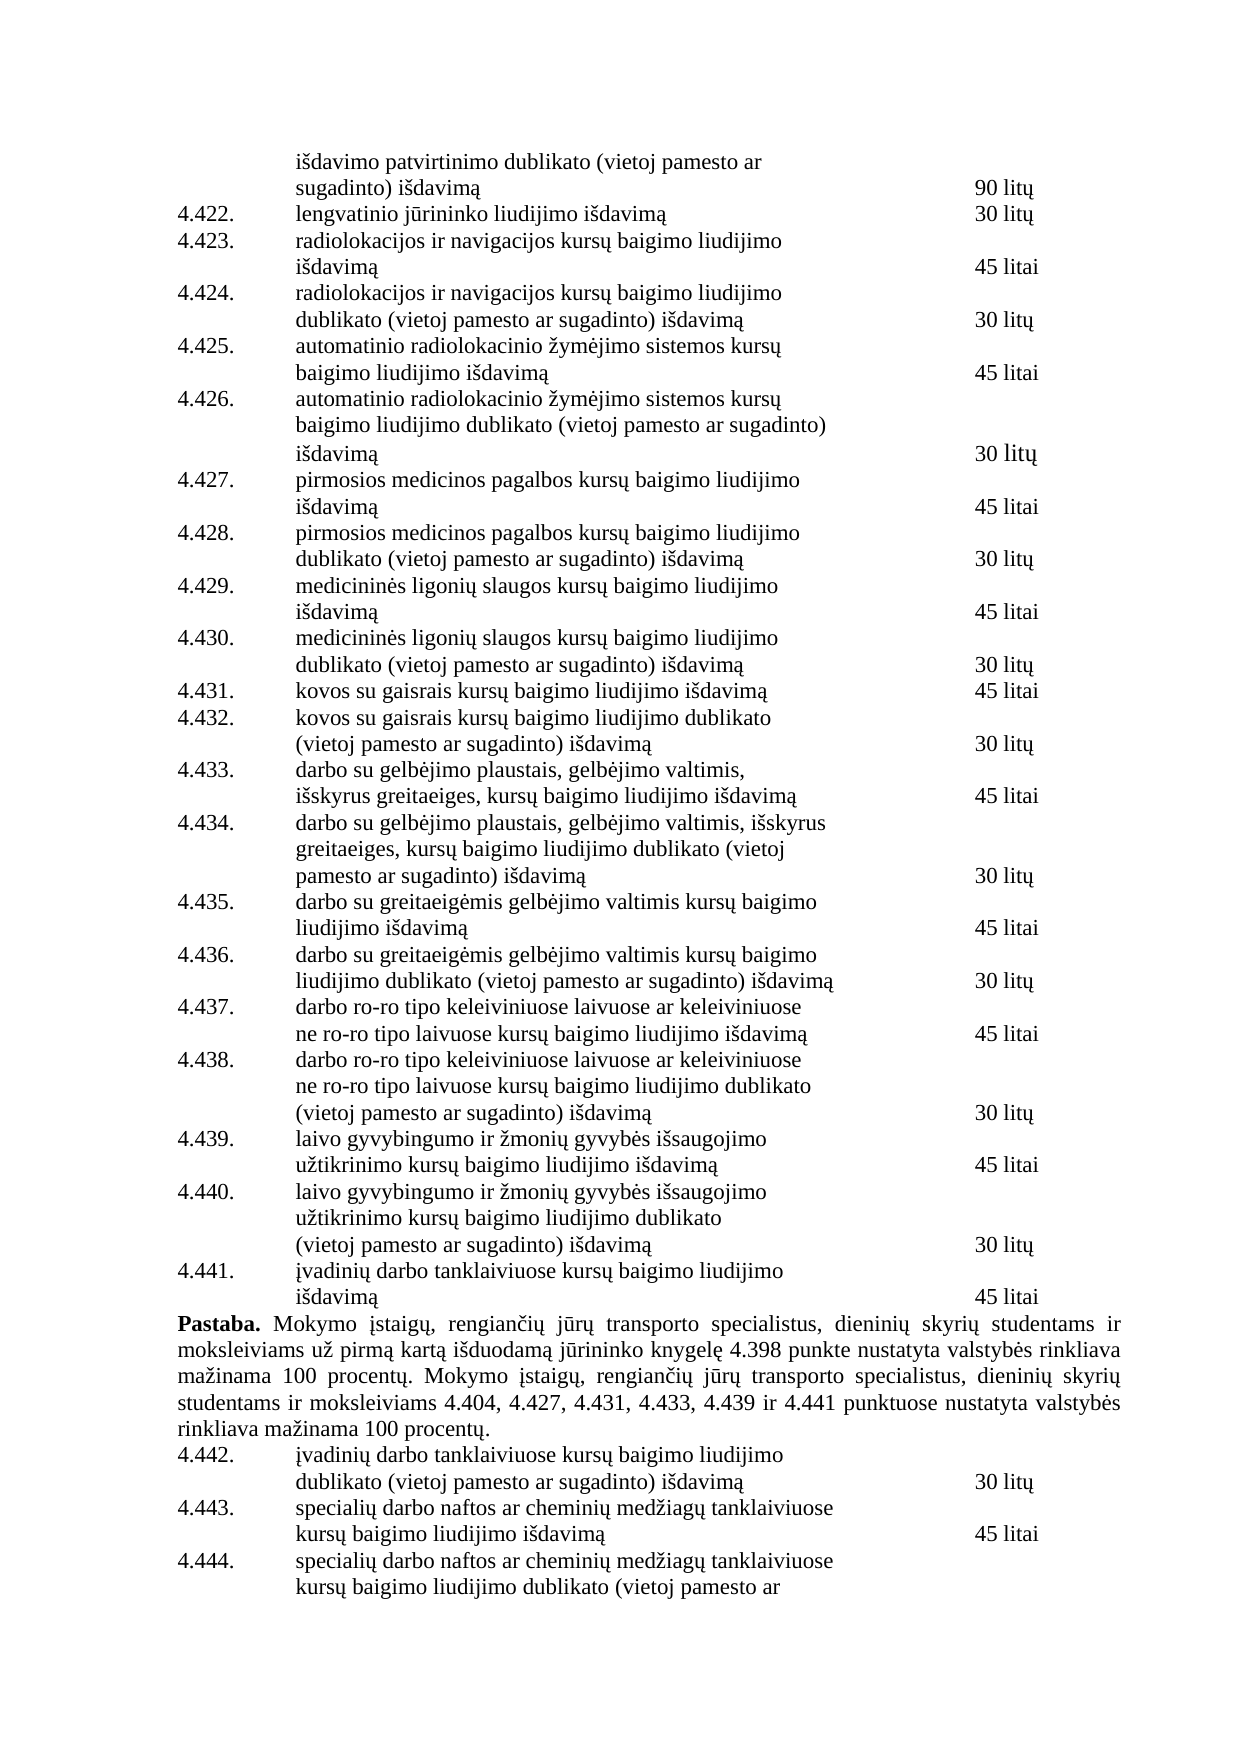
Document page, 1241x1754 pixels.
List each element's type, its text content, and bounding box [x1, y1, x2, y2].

text 4.422. lengvatinio jūrininko liudijimo išdavimą 30 litų [177, 200, 1122, 227]
text 4.431. kovos su gaisrais kursų baigimo liudijimo išdavimą 45 litai [177, 677, 1122, 703]
text 4.441. įvadinių darbo tanklaiviuose kursų baigimo liudijimo [177, 1257, 1122, 1283]
text ne ro-ro tipo laivuose kursų baigimo liudijimo dublikato [177, 1072, 1122, 1099]
text 4.424. radiolokacijos ir navigacijos kursų baigimo liudijimo [177, 279, 1122, 306]
text 4.438. darbo ro-ro tipo keleiviniuose laivuose ar keleiviniuose [177, 1046, 1122, 1072]
text dublikato (vietoj pamesto ar sugadinto) išdavimą 30 litų [177, 306, 1122, 332]
text 4.435. darbo su greitaeigėmis gelbėjimo valtimis kursų baigimo [177, 888, 1122, 914]
text 4.433. darbo su gelbėjimo plaustais, gelbėjimo valtimis, [177, 756, 1122, 783]
text 4.442. įvadinių darbo tanklaiviuose kursų baigimo liudijimo [177, 1441, 1122, 1468]
text dublikato (vietoj pamesto ar sugadinto) išdavimą 30 litų [177, 651, 1122, 677]
text išdavimą 45 litai [177, 493, 1122, 519]
text 4.443. specialių darbo naftos ar cheminių medžiagų tanklaiviuose [177, 1494, 1122, 1521]
text 4.436. darbo su greitaeigėmis gelbėjimo valtimis kursų baigimo [177, 941, 1122, 967]
text 4.429. medicininės ligonių slaugos kursų baigimo liudijimo [177, 572, 1122, 598]
text 4.427. pirmosios medicinos pagalbos kursų baigimo liudijimo [177, 466, 1122, 493]
text dublikato (vietoj pamesto ar sugadinto) išdavimą 30 litų [177, 545, 1122, 572]
text 4.437. darbo ro-ro tipo keleiviniuose laivuose ar keleiviniuose [177, 993, 1122, 1020]
text išdavimą 45 litai [177, 598, 1122, 624]
text 4.440. laivo gyvybingumo ir žmonių gyvybės išsaugojimo [177, 1178, 1122, 1204]
text užtikrinimo kursų baigimo liudijimo dublikato [177, 1204, 1122, 1231]
text išdavimą 45 litai [177, 1283, 1122, 1310]
text liudijimo išdavimą 45 litai [177, 914, 1122, 941]
text 4.426. automatinio radiolokacinio žymėjimo sistemos kursų [177, 385, 1122, 411]
text Pastaba. Mokymo įstaigų, rengiančių jūrų transporto specialistus, dieninių skyrių studentams ir moksleiviams už pirmą kartą išduodamą jūrininko knygelę 4.398 punkte nustatyta valstybės rinkliava mažinama 100 procentų. Mokymo įstaigų, rengiančių jūrų transporto specialistus, dieninių skyrių studentams ir moksleiviams 4.404, 4.427, 4.431, 4.433, 4.439 ir 4.441 punktuose nustatyta valstybės rinkliava mažinama 100 procentų. [177, 1310, 1122, 1441]
text kursų baigimo liudijimo išdavimą 45 litai [177, 1521, 1122, 1547]
text 4.444. specialių darbo naftos ar cheminių medžiagų tanklaiviuose [177, 1547, 1122, 1573]
text 4.432. kovos su gaisrais kursų baigimo liudijimo dublikato [177, 703, 1122, 730]
text 4.425. automatinio radiolokacinio žymėjimo sistemos kursų [177, 332, 1122, 358]
text 4.434. darbo su gelbėjimo plaustais, gelbėjimo valtimis, išskyrus [177, 809, 1122, 835]
text išdavimo patvirtinimo dublikato (vietoj pamesto ar [177, 148, 1122, 174]
text liudijimo dublikato (vietoj pamesto ar sugadinto) išdavimą 30 litų [177, 967, 1122, 993]
text išskyrus greitaeiges, kursų baigimo liudijimo išdavimą 45 litai [177, 783, 1122, 809]
text dublikato (vietoj pamesto ar sugadinto) išdavimą 30 litų [177, 1468, 1122, 1494]
text (vietoj pamesto ar sugadinto) išdavimą 30 litų [177, 1231, 1122, 1257]
text greitaeiges, kursų baigimo liudijimo dublikato (vietoj [177, 835, 1122, 862]
text ne ro-ro tipo laivuose kursų baigimo liudijimo išdavimą 45 litai [177, 1020, 1122, 1046]
text kursų baigimo liudijimo dublikato (vietoj pamesto ar [177, 1573, 1122, 1599]
text užtikrinimo kursų baigimo liudijimo išdavimą 45 litai [177, 1152, 1122, 1178]
text baigimo liudijimo dublikato (vietoj pamesto ar sugadinto) [177, 411, 1122, 438]
text sugadinto) išdavimą 90 litų [177, 174, 1122, 200]
text (vietoj pamesto ar sugadinto) išdavimą 30 litų [177, 730, 1122, 756]
text (vietoj pamesto ar sugadinto) išdavimą 30 litų [177, 1099, 1122, 1125]
text išdavimą 45 litai [177, 253, 1122, 279]
text 4.430. medicininės ligonių slaugos kursų baigimo liudijimo [177, 624, 1122, 651]
text išdavimą 30 litų [177, 438, 1122, 466]
text 4.423. radiolokacijos ir navigacijos kursų baigimo liudijimo [177, 227, 1122, 253]
text 4.428. pirmosios medicinos pagalbos kursų baigimo liudijimo [177, 519, 1122, 545]
text baigimo liudijimo išdavimą 45 litai [177, 358, 1122, 385]
text 4.439. laivo gyvybingumo ir žmonių gyvybės išsaugojimo [177, 1125, 1122, 1152]
text pamesto ar sugadinto) išdavimą 30 litų [177, 862, 1122, 888]
